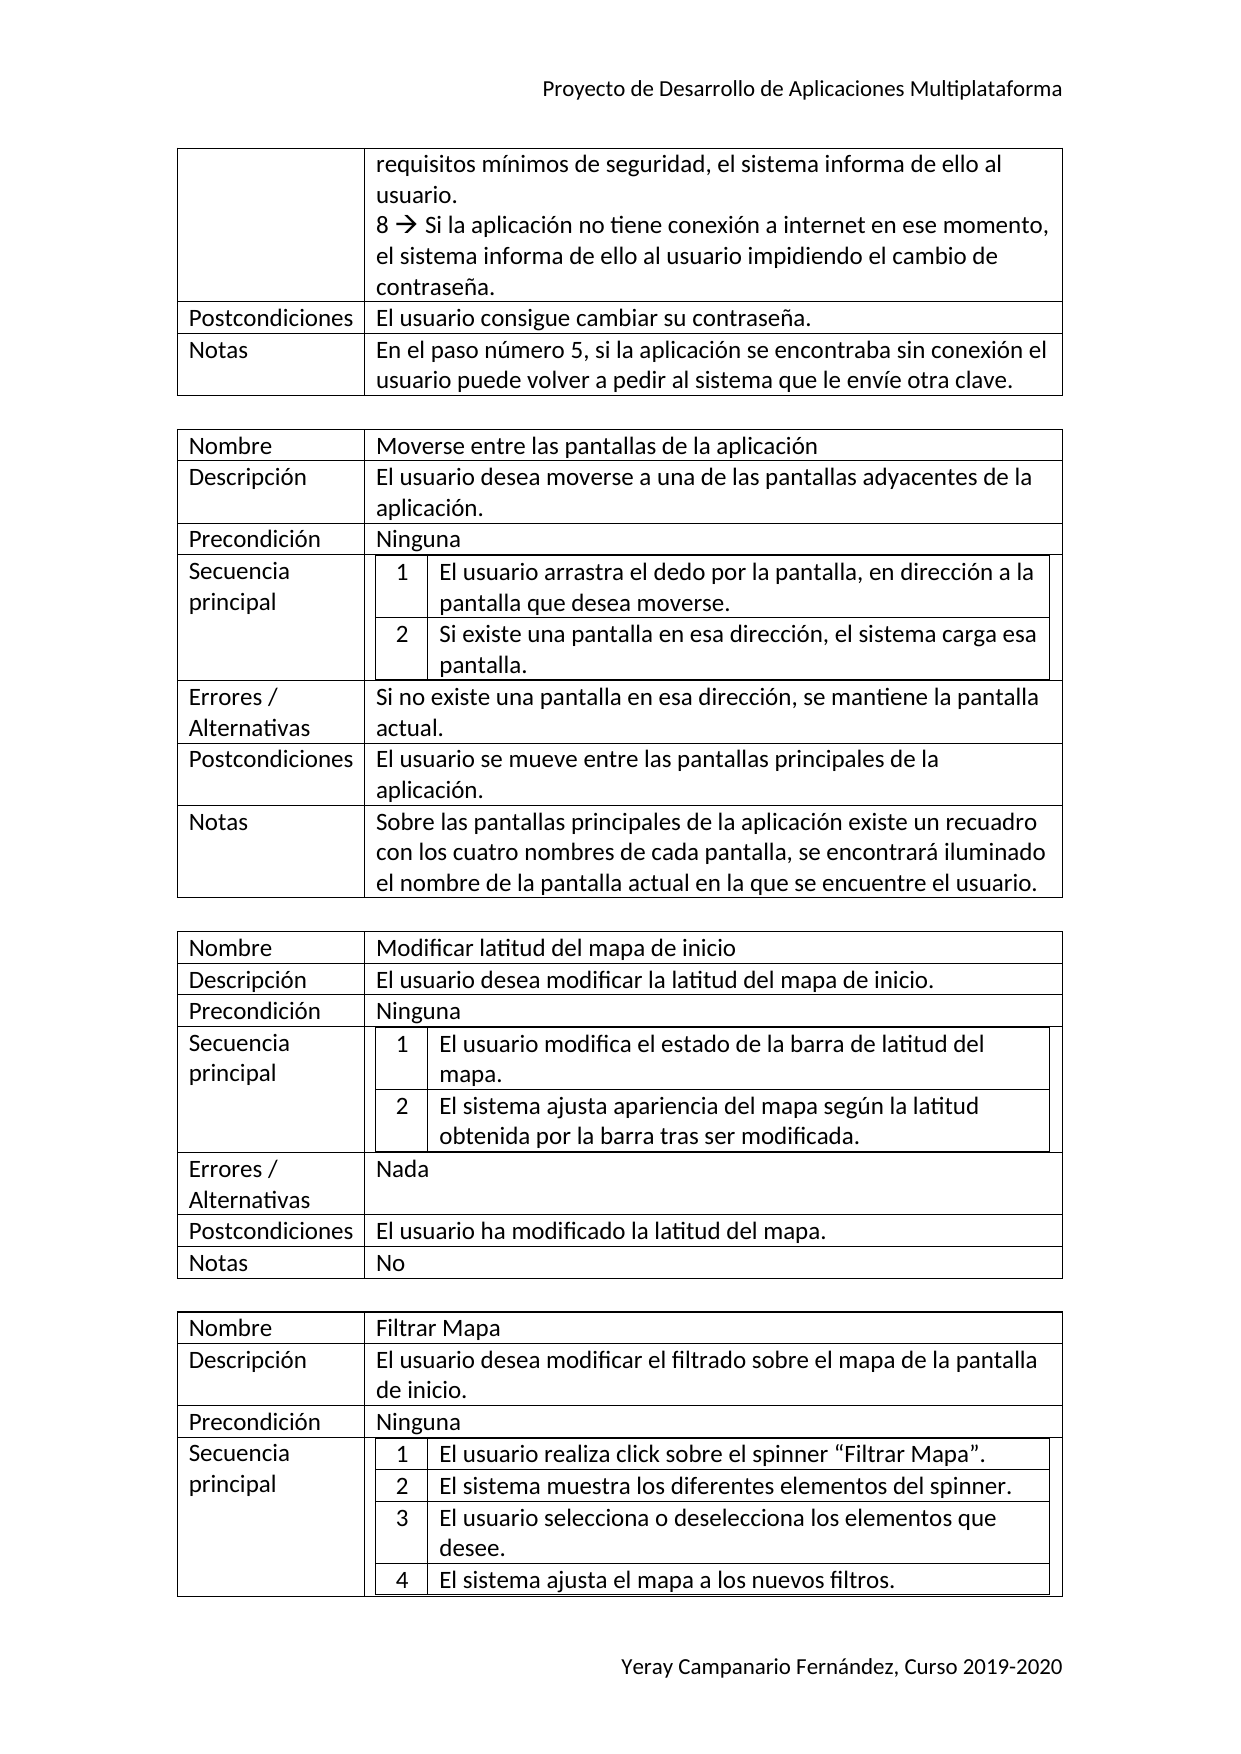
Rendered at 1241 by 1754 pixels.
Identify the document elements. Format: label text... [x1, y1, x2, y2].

table_cell Descripción [178, 964, 364, 994]
table_cell Secuencia principal [178, 1027, 364, 1152]
table_cell 2 [376, 1470, 427, 1501]
table_cell El sistema ajusta el mapa a los nuevos filtros. [428, 1564, 1049, 1594]
table_header 1 [376, 556, 427, 617]
table_cell El usuario ha modificado la latitud del mapa. [365, 1215, 1062, 1246]
table_cell Precondición [178, 1406, 364, 1437]
table_cell Ninguna [365, 995, 1062, 1026]
table_cell Secuencia principal [178, 1438, 364, 1596]
table_cell Errores / Alternativas [178, 681, 364, 742]
table_cell El sistema ajusta apariencia del mapa según la latitud obtenida por la barra tras ser modificada. [428, 1090, 1049, 1151]
table_header El usuario realiza click sobre el spinner “Filtrar Mapa”. [428, 1439, 1049, 1469]
table_header 1 [376, 1439, 427, 1469]
table_cell Notas [178, 334, 364, 395]
table_cell [365, 1438, 1062, 1596]
table_cell Si no existe una pantalla en esa dirección, se mantiene la pantalla actual. [365, 681, 1062, 742]
table_cell El usuario se mueve entre las pantallas principales de la aplicación. [365, 744, 1062, 804]
table_cell Descripción [178, 461, 364, 522]
table_cell 3 [376, 1502, 427, 1563]
table_cell El sistema muestra los diferentes elementos del spinner. [428, 1470, 1049, 1501]
table_cell El usuario selecciona o deselecciona los elementos que desee. [428, 1502, 1049, 1563]
table_header Nombre [178, 430, 364, 460]
table_cell requisitos mínimos de seguridad, el sistema informa de ello al usuario. 8  Si la aplicación no tiene conexión a internet en ese momento, el sistema informa de ello al usuario impidiendo el cambio de contraseña. [365, 149, 1062, 301]
table_cell El usuario desea modificar el filtrado sobre el mapa de la pantalla de inicio. [365, 1344, 1062, 1405]
table_cell Postcondiciones [178, 1215, 364, 1246]
table_cell Precondición [178, 524, 364, 554]
table_cell [178, 149, 364, 301]
table_cell Secuencia principal [178, 555, 364, 680]
table_header Nombre [178, 932, 364, 963]
table_cell En el paso número 5, si la aplicación se encontraba sin conexión el usuario puede volver a pedir al sistema que le envíe otra clave. [365, 334, 1062, 395]
table_cell [365, 1027, 375, 1152]
table_cell [365, 555, 375, 680]
table_cell Notas [178, 1247, 364, 1277]
table_header El usuario arrastra el dedo por la pantalla, en dirección a la pantalla que desea moverse. [428, 556, 1049, 617]
table_cell 4 [376, 1564, 427, 1594]
table_header Filtrar Mapa [365, 1313, 1062, 1343]
table_cell Sobre las pantallas principales de la aplicación existe un recuadro con los cuatro nombres de cada pantalla, se encontrará iluminado el nombre de la pantalla actual en la que se encuentre el usuario. [365, 806, 1062, 897]
table_cell El usuario consigue cambiar su contraseña. [365, 302, 1062, 333]
table_cell [1050, 555, 1062, 680]
table_cell 2 [376, 1090, 427, 1151]
table_header Modificar latitud del mapa de inicio [365, 932, 1062, 963]
table_cell Si existe una pantalla en esa dirección, el sistema carga esa pantalla. [428, 618, 1049, 679]
table_cell Nada [365, 1153, 1062, 1214]
table_cell No [365, 1247, 1062, 1277]
table_cell Notas [178, 806, 364, 897]
table_cell Precondición [178, 995, 364, 1026]
table_cell Errores / Alternativas [178, 1153, 364, 1214]
table_cell El usuario desea moverse a una de las pantallas adyacentes de la aplicación. [365, 461, 1062, 522]
table_cell Postcondiciones [178, 744, 364, 804]
table_header Nombre [178, 1313, 364, 1343]
table_header Moverse entre las pantallas de la aplicación [365, 430, 1062, 460]
table_cell Ninguna [365, 1406, 1062, 1437]
table_cell [1050, 1027, 1062, 1152]
table_cell 2 [376, 618, 427, 679]
table_cell Ninguna [365, 524, 1062, 554]
table_cell Descripción [178, 1344, 364, 1405]
table_header El usuario modifica el estado de la barra de latitud del mapa. [428, 1028, 1049, 1089]
table_header 1 [376, 1028, 427, 1089]
table_cell Postcondiciones [178, 302, 364, 333]
table_cell El usuario desea modificar la latitud del mapa de inicio. [365, 964, 1062, 994]
